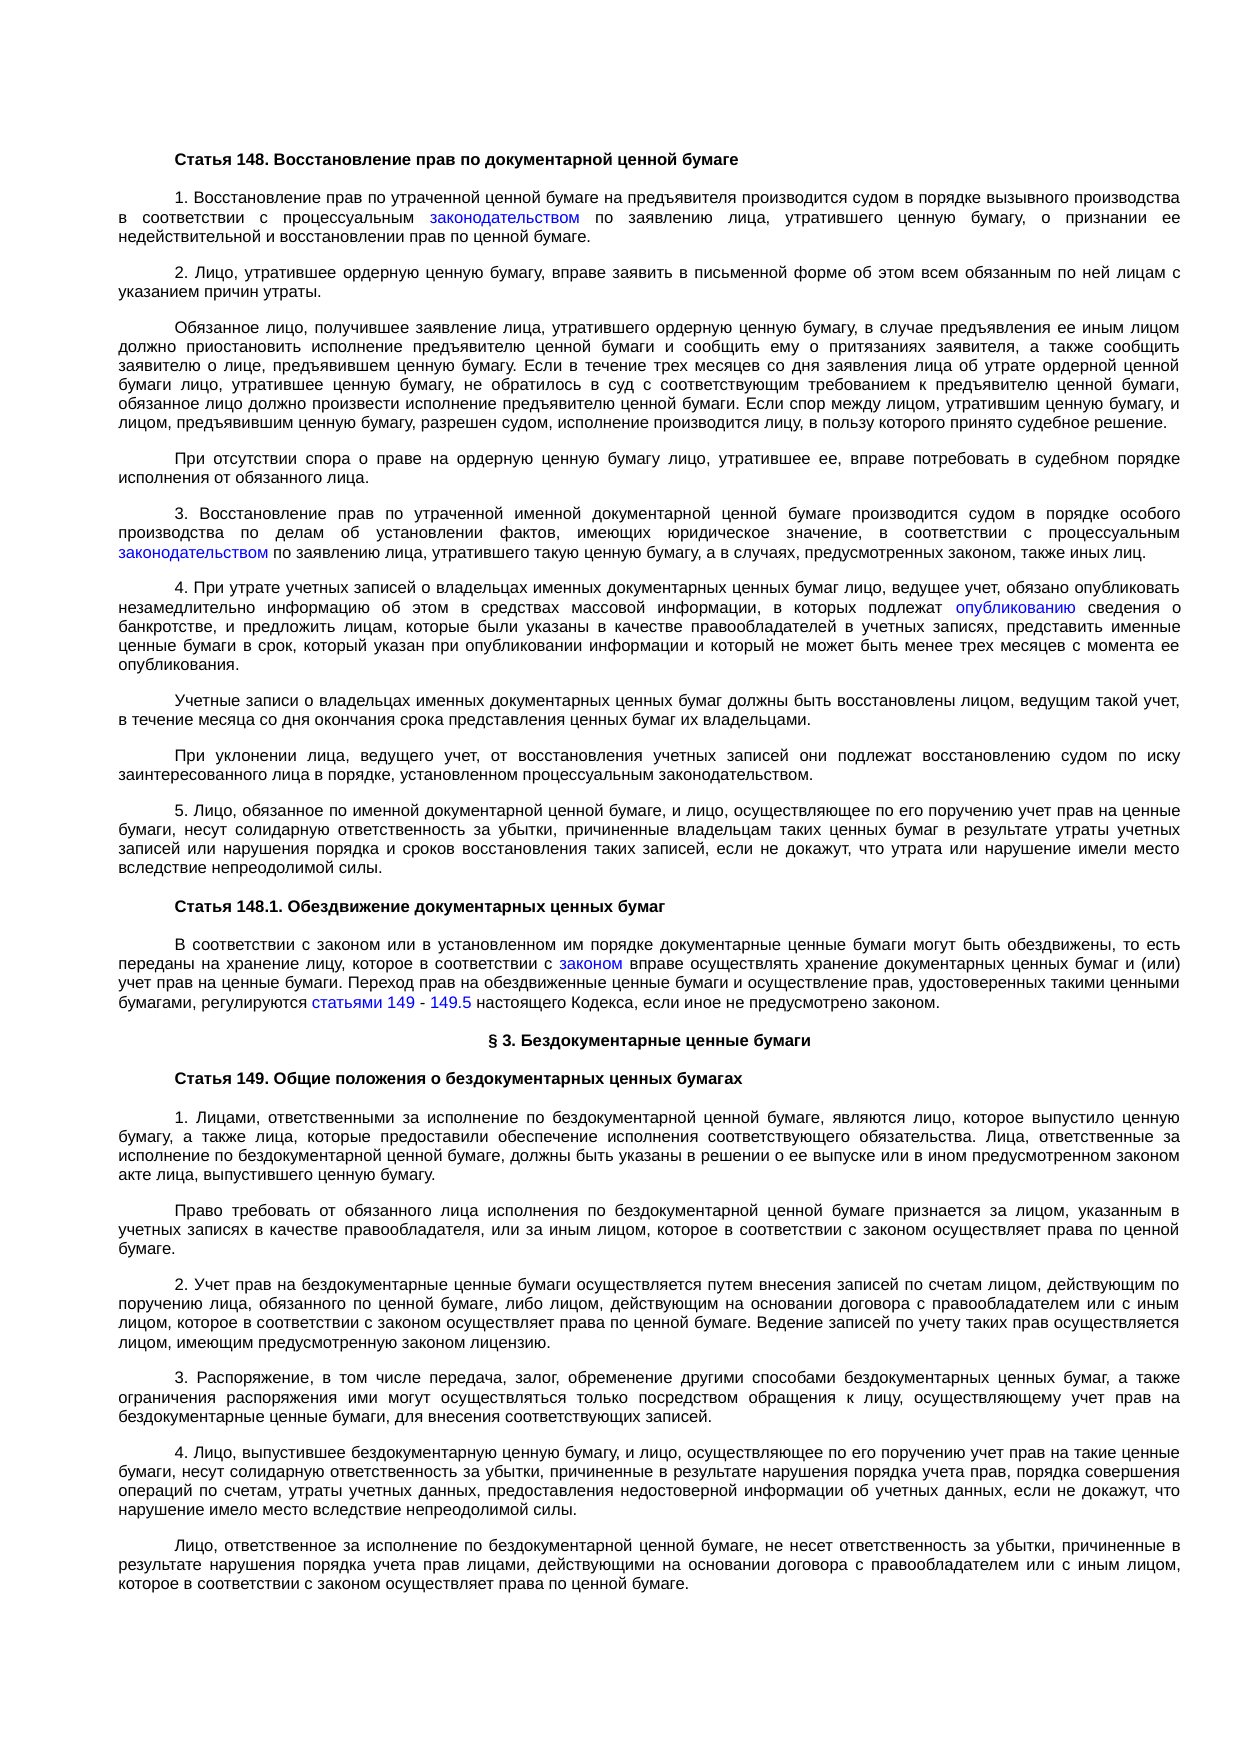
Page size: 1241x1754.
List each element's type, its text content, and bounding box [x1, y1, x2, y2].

text Обязанное лицо, получившее заявление лица, утратившего ордерную ценную бумагу, в случае предъявления ее иным лицом должно приостановить исполнение предъявителю ценной бумаги и сообщить ему о притязаниях заявителя, а также сообщить заявителю о лице, предъявившем ценную бумагу. Если в течение трех месяцев со дня заявления лица об утрате ордерной ценной бумаги лицо, утратившее ценную бумагу, не обратилось в суд с соответствующим требованием к предъявителю ценной бумаги, обязанное лицо должно произвести исполнение предъявителю ценной бумаги. Если спор между лицом, утратившим ценную бумагу, и лицом, предъявившим ценную бумагу, разрешен судом, исполнение производится лицу, в пользу которого принято судебное решение. [118, 317, 1181, 432]
subtitle § 3. Бездокументарные ценные бумаги [118, 1031, 1181, 1050]
text 3. Восстановление прав по утраченной именной документарной ценной бумаге производится судом в порядке особого производства по делам об установлении фактов, имеющих юридическое значение, в соответствии с процессуальным законодательством по заявлению лица, утратившего такую ценную бумагу, а в случаях, предусмотренных законом, также иных лиц. [118, 504, 1181, 562]
text При отсутствии спора о праве на ордерную ценную бумагу лицо, утратившее ее, вправе потребовать в судебном порядке исполнения от обязанного лица. [118, 449, 1181, 487]
text 1. Восстановление прав по утраченной ценной бумаге на предъявителя производится судом в порядке вызывного производства в соответствии с процессуальным законодательством по заявлению лица, утратившего ценную бумагу, о признании ее недействительной и восстановлении прав по ценной бумаге. [118, 188, 1181, 246]
text Право требовать от обязанного лица исполнения по бездокументарной ценной бумаге признается за лицом, указанным в учетных записях в качестве правообладателя, или за иным лицом, которое в соответствии с законом осуществляет права по ценной бумаге. [118, 1201, 1181, 1258]
text 2. Лицо, утратившее ордерную ценную бумагу, вправе заявить в письменной форме об этом всем обязанным по ней лицам с указанием причин утраты. [118, 262, 1181, 301]
text В соответствии с законом или в установленном им порядке документарные ценные бумаги могут быть обездвижены, то есть переданы на хранение лицу, которое в соответствии с законом вправе осуществлять хранение документарных ценных бумаг и (или) учет прав на ценные бумаги. Переход прав на обездвиженные ценные бумаги и осуществление прав, удостоверенных такими ценными бумагами, регулируются статьями 149 - 149.5 настоящего Кодекса, если иное не предусмотрено законом. [118, 935, 1181, 1012]
text 1. Лицами, ответственными за исполнение по бездокументарной ценной бумаге, являются лицо, которое выпустило ценную бумагу, а также лица, которые предоставили обеспечение исполнения соответствующего обязательства. Лица, ответственные за исполнение по бездокументарной ценной бумаге, должны быть указаны в решении о ее выпуске или в ином предусмотренном законом акте лица, выпустившего ценную бумагу. [118, 1107, 1181, 1184]
text Лицо, ответственное за исполнение по бездокументарной ценной бумаге, не несет ответственность за убытки, причиненные в результате нарушения порядка учета прав лицами, действующими на основании договора с правообладателем или с иным лицом, которое в соответствии с законом осуществляет права по ценной бумаге. [118, 1536, 1181, 1593]
text 4. Лицо, выпустившее бездокументарную ценную бумагу, и лицо, осуществляющее по его поручению учет прав на такие ценные бумаги, несут солидарную ответственность за убытки, причиненные в результате нарушения порядка учета прав, порядка совершения операций по счетам, утраты учетных данных, предоставления недостоверной информации об учетных данных, если не докажут, что нарушение имело место вследствие непреодолимой силы. [118, 1442, 1181, 1519]
text 2. Учет прав на бездокументарные ценные бумаги осуществляется путем внесения записей по счетам лицом, действующим по поручению лица, обязанного по ценной бумаге, либо лицом, действующим на основании договора с правообладателем или с иным лицом, которое в соответствии с законом осуществляет права по ценной бумаге. Ведение записей по учету таких прав осуществляется лицом, имеющим предусмотренную законом лицензию. [118, 1275, 1181, 1352]
text Учетные записи о владельцах именных документарных ценных бумаг должны быть восстановлены лицом, ведущим такой учет, в течение месяца со дня окончания срока представления ценных бумаг их владельцами. [118, 691, 1181, 729]
text 5. Лицо, обязанное по именной документарной ценной бумаге, и лицо, осуществляющее по его поручению учет прав на ценные бумаги, несут солидарную ответственность за убытки, причиненные владельцам таких ценных бумаг в результате утраты учетных записей или нарушения порядка и сроков восстановления таких записей, если не докажут, что утрата или нарушение имели место вследствие непреодолимой силы. [118, 801, 1181, 877]
subtitle Статья 149. Общие положения о бездокументарных ценных бумагах [118, 1069, 1181, 1088]
text При уклонении лица, ведущего учет, от восстановления учетных записей они подлежат восстановлению судом по иску заинтересованного лица в порядке, установленном процессуальным законодательством. [118, 746, 1181, 784]
text 4. При утрате учетных записей о владельцах именных документарных ценных бумаг лицо, ведущее учет, обязано опубликовать незамедлительно информацию об этом в средствах массовой информации, в которых подлежат опубликованию сведения о банкротстве, и предложить лицам, которые были указаны в качестве правообладателей в учетных записях, представить именные ценные бумаги в срок, который указан при опубликовании информации и который не может быть менее трех месяцев с момента ее опубликования. [118, 578, 1181, 674]
subtitle Статья 148.1. Обездвижение документарных ценных бумаг [118, 897, 1181, 916]
text 3. Распоряжение, в том числе передача, залог, обременение другими способами бездокументарных ценных бумаг, а также ограничения распоряжения ими могут осуществляться только посредством обращения к лицу, осуществляющему учет прав на бездокументарные ценные бумаги, для внесения соответствующих записей. [118, 1368, 1181, 1426]
subtitle Статья 148. Восстановление прав по документарной ценной бумаге [118, 150, 1181, 169]
